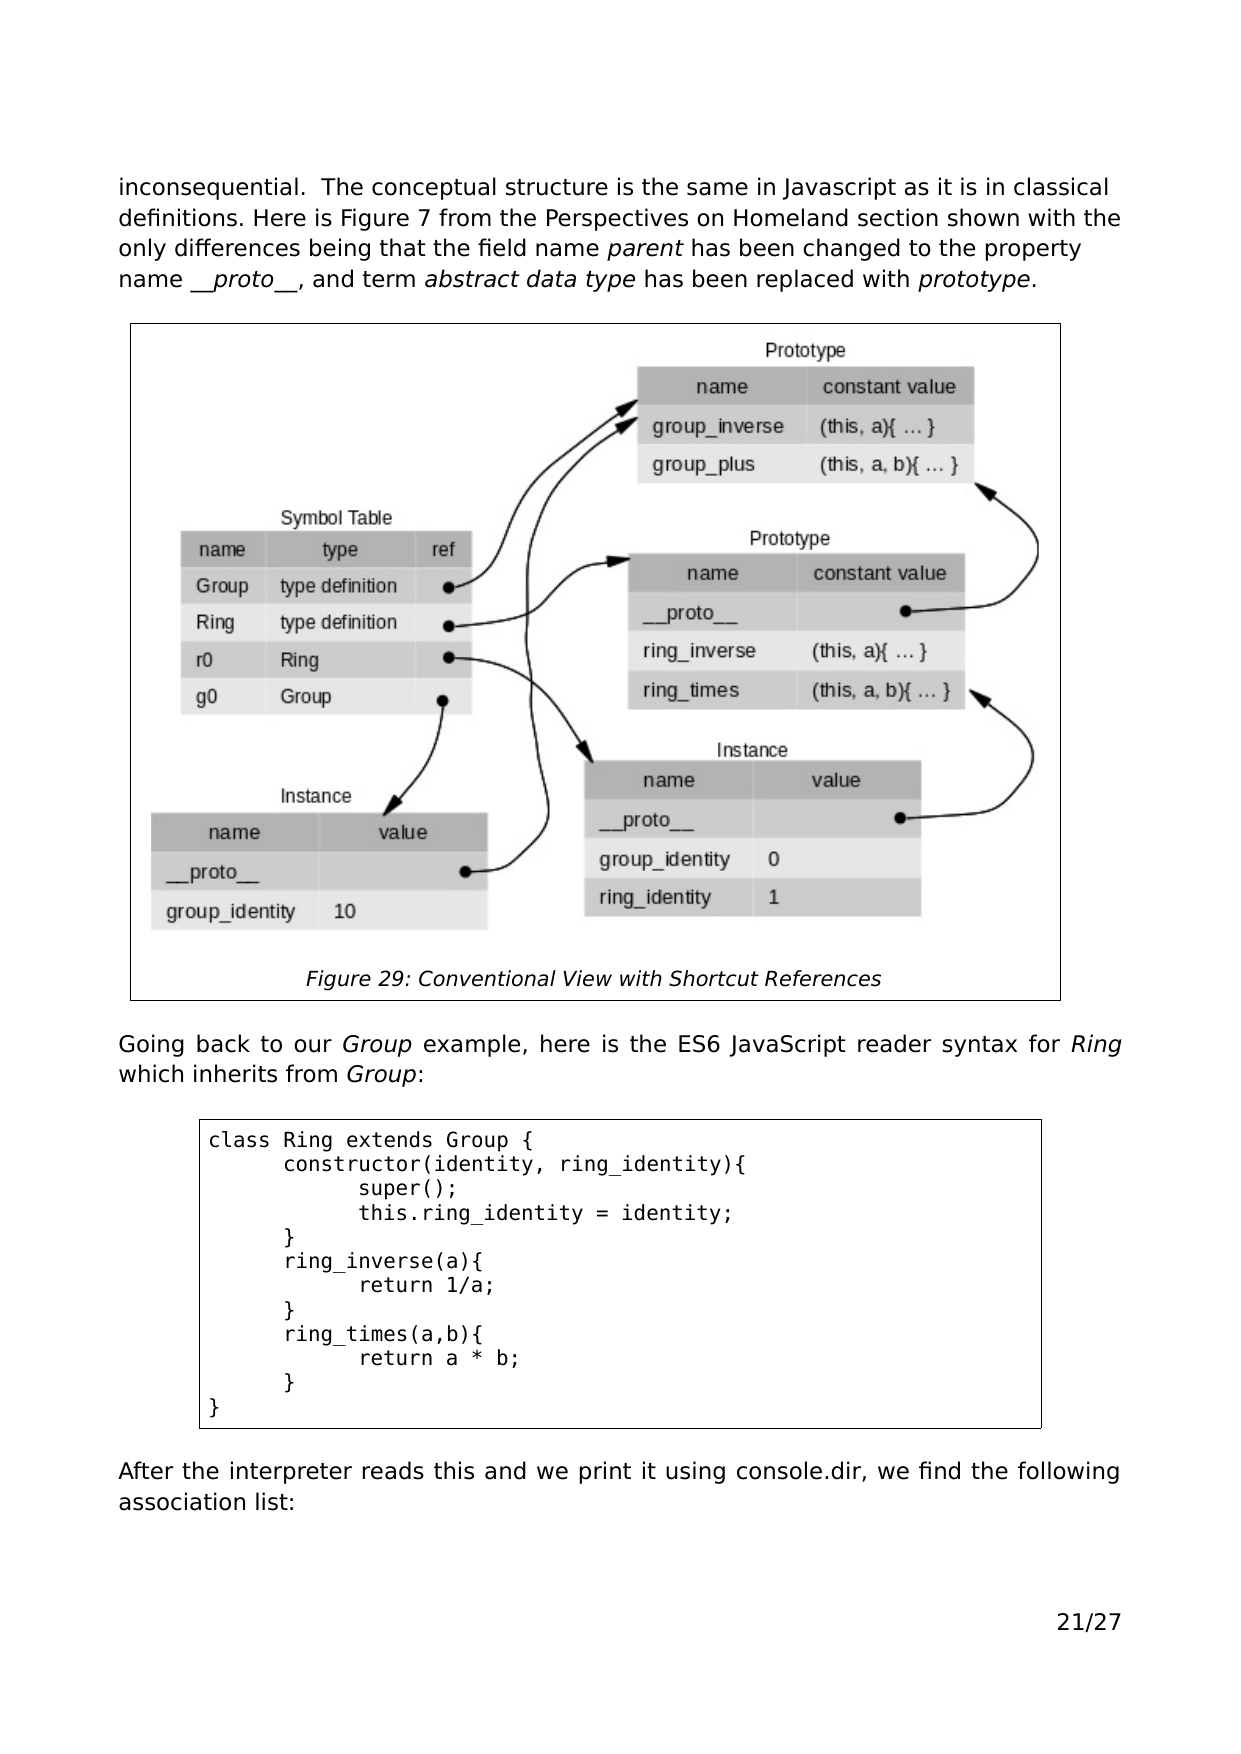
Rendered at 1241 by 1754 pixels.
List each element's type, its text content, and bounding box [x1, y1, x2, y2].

picture [151, 332, 1039, 931]
text Figure 29: Conventional View with Shortcut References [139, 967, 1051, 992]
text After the interpreter reads this and we print it using console.dir, we find the following association list: [118, 1458, 1122, 1516]
text constructor(identity, ring_identity){ [208, 1152, 1032, 1176]
text ring_inverse(a){ [208, 1249, 1032, 1273]
text inconsequential. The conceptual structure is the same in Javascript as it is in classical definitions. Here is Figure 7 from the Perspectives on Homeland section shown with the only differences being that the field name parent has been changed to the property name __proto__, and term abstract data type has been replaced with prototype. [118, 174, 1122, 293]
text super(); [208, 1176, 1032, 1201]
text ring_times(a,b){ [208, 1322, 1032, 1346]
text this.ring_identity = identity; [208, 1201, 1032, 1225]
text return a * b; [208, 1346, 1032, 1370]
text return 1/a; [208, 1273, 1032, 1298]
text } [208, 1225, 1032, 1249]
text } [208, 1370, 1032, 1395]
text } [208, 1395, 1032, 1419]
text class Ring extends Group { [208, 1128, 1032, 1152]
text Going back to our Group example, here is the ES6 JavaScript reader syntax for Ring which inherits from Group: [118, 1031, 1122, 1088]
text } [208, 1298, 1032, 1322]
